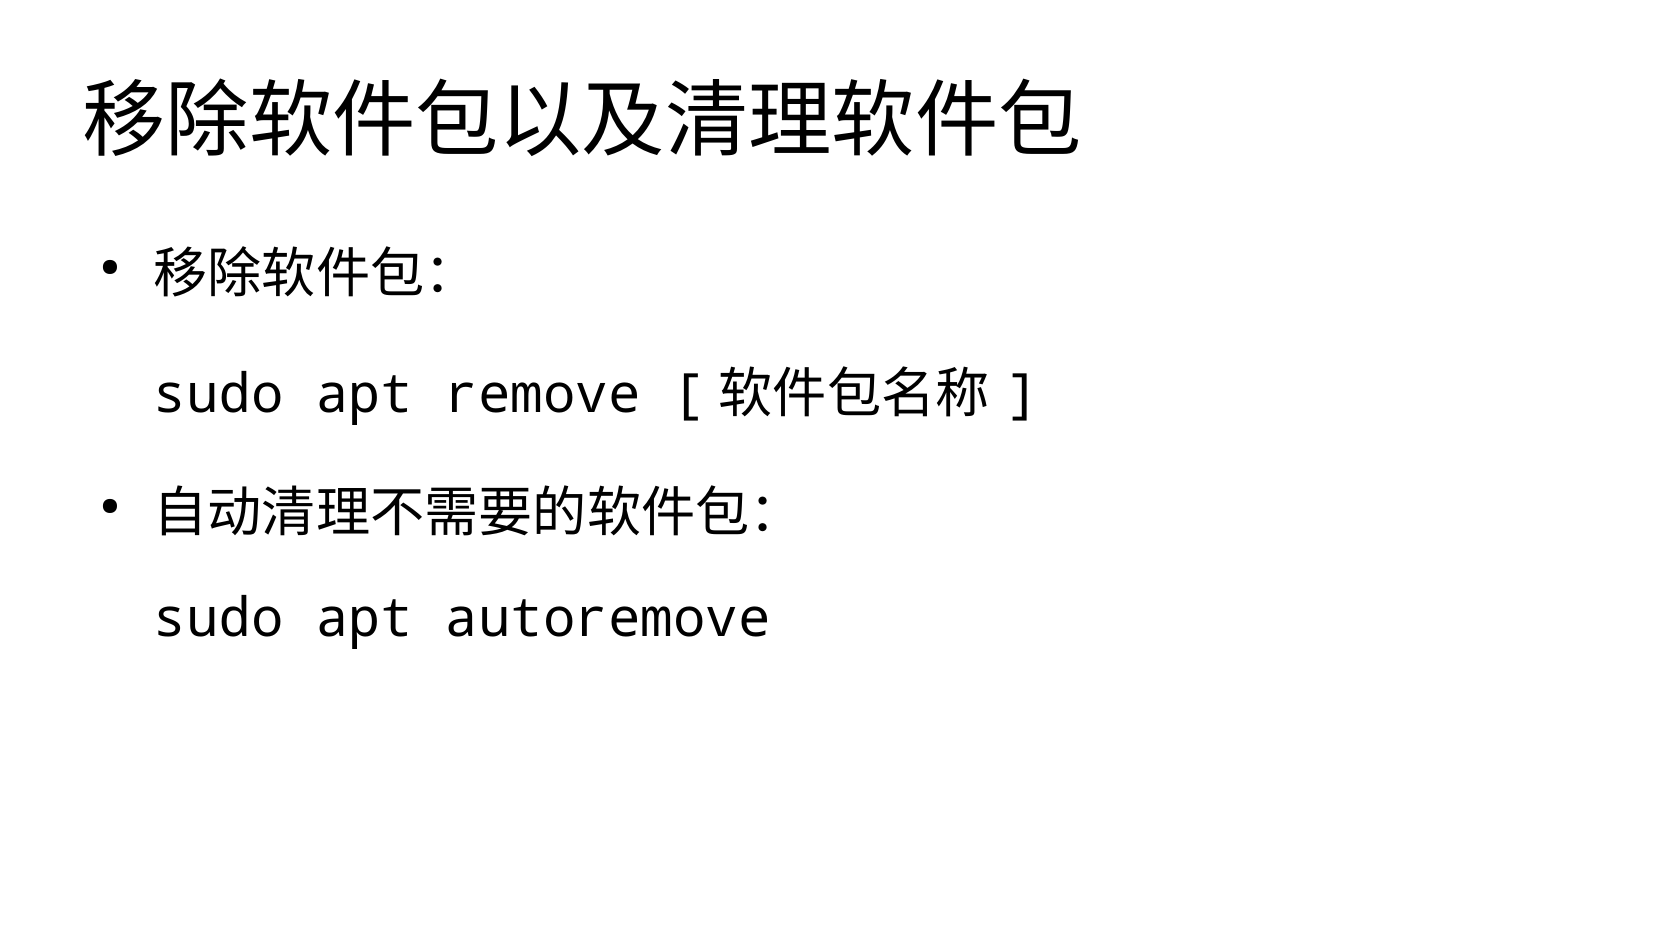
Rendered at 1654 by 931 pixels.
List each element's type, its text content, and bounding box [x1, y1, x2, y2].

list 移除软件包： sudo apt remove [软件包名称] 自动清理不需要的软件包： sudo apt autoremove [82, 217, 1571, 758]
title 移除软件包以及清理软件包 [82, 37, 1571, 189]
